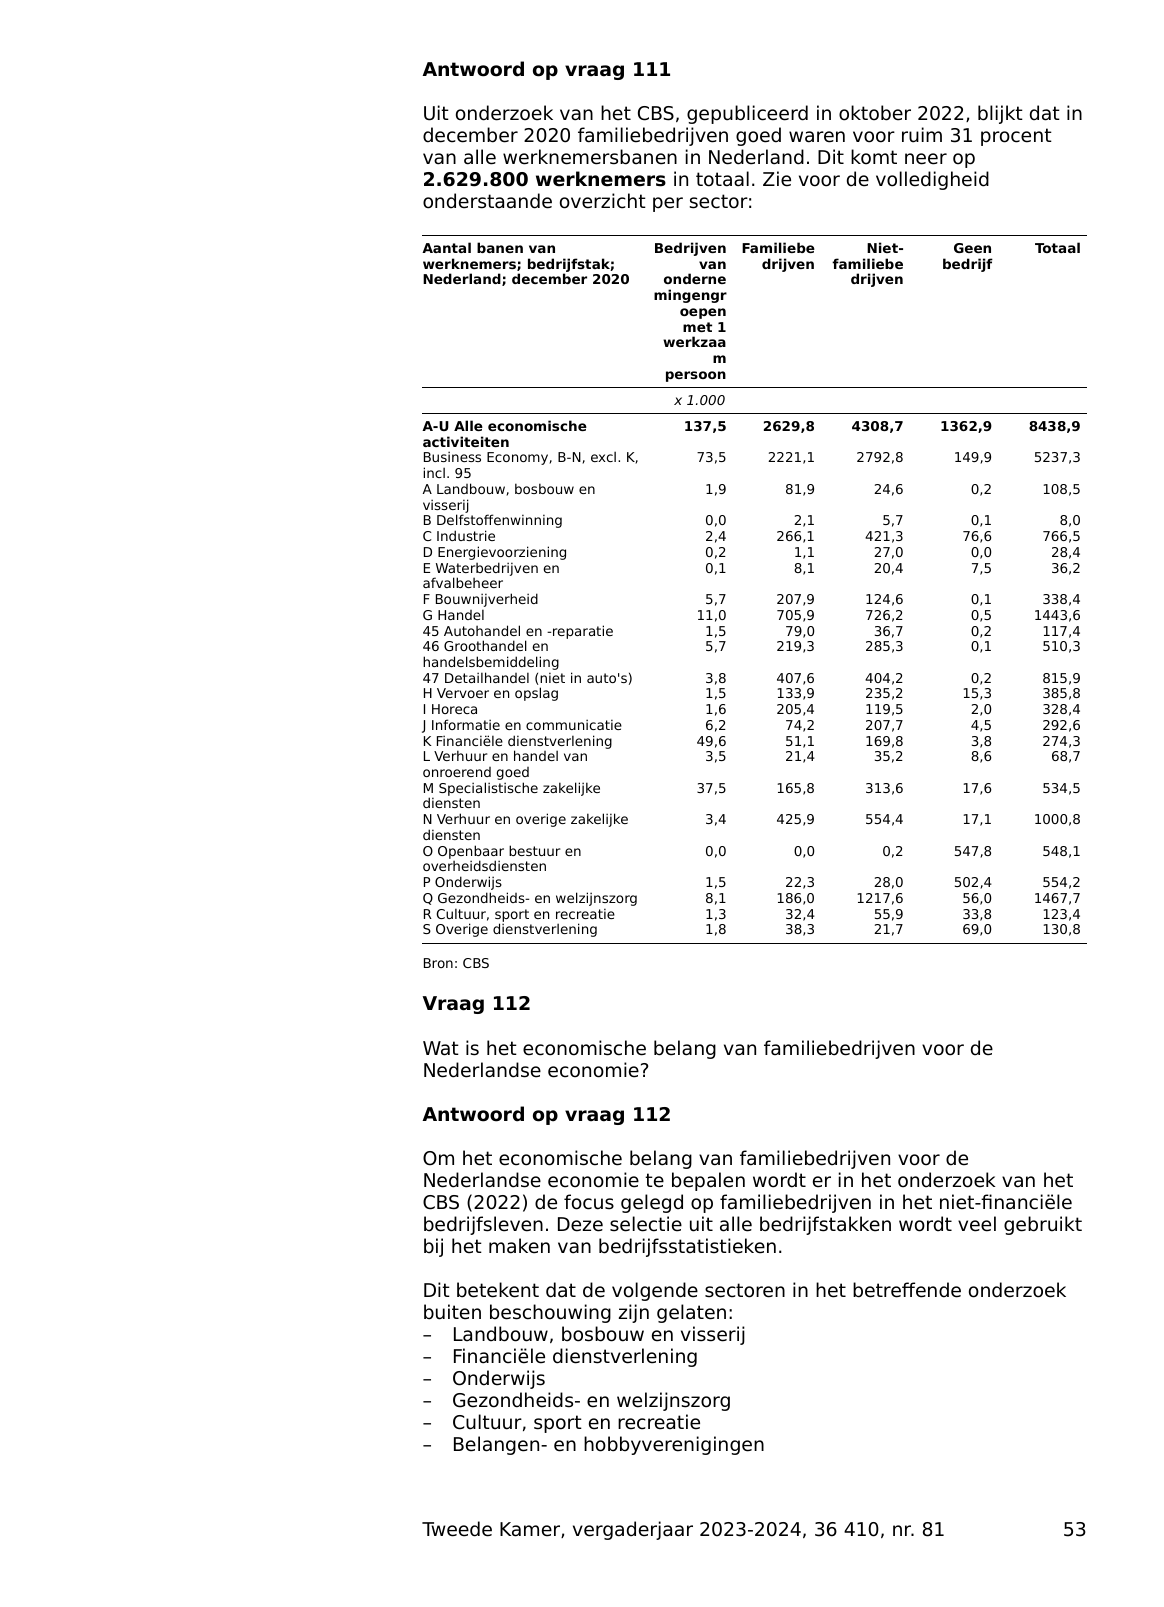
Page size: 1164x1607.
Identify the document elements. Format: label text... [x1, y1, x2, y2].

table_cell 547,8 [910, 844, 998, 875]
table_cell 21,7 [821, 922, 909, 943]
table_cell 117,4 [998, 623, 1087, 639]
table_cell A Landbouw, bosbouw en visserij [422, 482, 644, 513]
table_cell 0,5 [910, 608, 998, 623]
table_cell 165,8 [732, 781, 821, 812]
table_cell 21,4 [732, 749, 821, 781]
table_cell 207,9 [732, 592, 821, 608]
table_cell S Overige dienstverlening [422, 922, 644, 943]
table_cell I Horeca [422, 702, 644, 718]
table_cell 55,9 [821, 906, 909, 922]
text – Belangen- en hobbyverenigingen [422, 1434, 1087, 1456]
text – Landbouw, bosbouw en visserij [422, 1324, 1087, 1346]
table_cell 0,1 [910, 513, 998, 529]
table_cell 36,2 [998, 560, 1087, 592]
text Dit betekent dat de volgende sectoren in het betreffende onderzoek buiten beschouwing zijn gelaten: [422, 1280, 1087, 1324]
table_cell 108,5 [998, 482, 1087, 513]
table_cell 74,2 [732, 718, 821, 733]
table_cell B Delfstoffenwinning [422, 513, 644, 529]
table_cell 0,2 [910, 671, 998, 686]
table_cell 407,6 [732, 671, 821, 686]
table_cell 15,3 [910, 686, 998, 702]
table_cell 219,3 [732, 639, 821, 671]
table_cell 33,8 [910, 906, 998, 922]
table_cell 0,0 [644, 513, 732, 529]
table_cell 385,8 [998, 686, 1087, 702]
table_cell 37,5 [644, 781, 732, 812]
table_cell R Cultuur, sport en recreatie [422, 906, 644, 922]
table_cell D Energievoorziening [422, 545, 644, 560]
table_cell 76,6 [910, 529, 998, 545]
table_cell 404,2 [821, 671, 909, 686]
table_cell 28,4 [998, 545, 1087, 560]
table_cell 124,6 [821, 592, 909, 608]
table_cell 8,1 [644, 891, 732, 906]
table_cell 2,4 [644, 529, 732, 545]
table_cell 266,1 [732, 529, 821, 545]
table_cell 338,4 [998, 592, 1087, 608]
table_cell 119,5 [821, 702, 909, 718]
table_cell 149,9 [910, 450, 998, 482]
table_cell 4,5 [910, 718, 998, 733]
table_cell 3,5 [644, 749, 732, 781]
table_cell 169,8 [821, 734, 909, 749]
text – Cultuur, sport en recreatie [422, 1412, 1087, 1434]
text Om het economische belang van familiebedrijven voor de Nederlandse economie te bepalen wordt er in het onderzoek van het CBS (2022) de focus gelegd op familiebedrijven in het niet-financiële bedrijfsleven. Deze selectie uit alle bedrijfstakken wordt veel gebruikt bij het maken van bedrijfsstatistieken. [422, 1148, 1087, 1258]
table_cell 5237,3 [998, 450, 1087, 482]
table_cell 554,2 [998, 875, 1087, 891]
table_cell 766,5 [998, 529, 1087, 545]
table_cell 0,1 [644, 560, 732, 592]
table_cell C Industrie [422, 529, 644, 545]
table_cell 69,0 [910, 922, 998, 943]
table_cell 11,0 [644, 608, 732, 623]
table_cell 28,0 [821, 875, 909, 891]
table_cell 17,1 [910, 812, 998, 843]
table_cell 27,0 [821, 545, 909, 560]
table_cell 0,0 [644, 844, 732, 875]
table_cell 56,0 [910, 891, 998, 906]
table_cell 0,1 [910, 592, 998, 608]
table_cell 1,5 [644, 623, 732, 639]
table_cell 425,9 [732, 812, 821, 843]
table_cell M Specialistische zakelijke diensten [422, 781, 644, 812]
table_header Totaal [998, 236, 1087, 387]
table_cell 0,0 [732, 844, 821, 875]
table_cell 313,6 [821, 781, 909, 812]
table_cell 8,1 [732, 560, 821, 592]
table_cell [422, 388, 644, 413]
table_cell 705,9 [732, 608, 821, 623]
table_cell K Financiële dienstverlening [422, 734, 644, 749]
table_cell 2792,8 [821, 450, 909, 482]
table_cell 35,2 [821, 749, 909, 781]
text Wat is het economische belang van familiebedrijven voor de Nederlandse economie? [422, 1037, 1087, 1081]
subtitle Antwoord op vraag 112 [422, 1104, 1087, 1126]
table_cell x 1.000 [644, 388, 732, 413]
table_cell 1443,6 [998, 608, 1087, 623]
table_cell 79,0 [732, 623, 821, 639]
table_cell 46 Groothandel en handelsbemiddeling [422, 639, 644, 671]
table_cell 5,7 [821, 513, 909, 529]
table_cell 24,6 [821, 482, 909, 513]
table_cell 123,4 [998, 906, 1087, 922]
table_cell 328,4 [998, 702, 1087, 718]
table_cell 0,2 [644, 545, 732, 560]
table_header Bedrijven van ondernemingengroepen met 1 werkzaam persoon [644, 236, 732, 387]
table_cell 1,1 [732, 545, 821, 560]
table_cell 45 Autohandel en -reparatie [422, 623, 644, 639]
table_cell 8438,9 [998, 414, 1087, 450]
table_cell [732, 388, 821, 413]
table_cell 421,3 [821, 529, 909, 545]
table_cell 81,9 [732, 482, 821, 513]
table_cell 1,6 [644, 702, 732, 718]
table_cell 22,3 [732, 875, 821, 891]
table_cell L Verhuur en handel van onroerend goed [422, 749, 644, 781]
table_cell 5,7 [644, 592, 732, 608]
table_cell Bron: CBS [422, 944, 1087, 971]
table_cell 1,3 [644, 906, 732, 922]
table_cell 3,4 [644, 812, 732, 843]
table_cell N Verhuur en overige zakelijke diensten [422, 812, 644, 843]
table_cell 1217,6 [821, 891, 909, 906]
table_cell 502,4 [910, 875, 998, 891]
table_cell 1,5 [644, 686, 732, 702]
table_cell H Vervoer en opslag [422, 686, 644, 702]
text – Onderwijs [422, 1368, 1087, 1390]
table_cell 1000,8 [998, 812, 1087, 843]
table_cell 205,4 [732, 702, 821, 718]
table_cell 2221,1 [732, 450, 821, 482]
table_cell 8,0 [998, 513, 1087, 529]
table_cell [998, 388, 1087, 413]
table_cell 137,5 [644, 414, 732, 450]
table_cell [821, 388, 909, 413]
table_cell 130,8 [998, 922, 1087, 943]
table_cell Q Gezondheids- en welzijnszorg [422, 891, 644, 906]
table_header Geen bedrijf [910, 236, 998, 387]
table_cell 68,7 [998, 749, 1087, 781]
table_cell 186,0 [732, 891, 821, 906]
table_cell 0,2 [910, 623, 998, 639]
table_cell A-U Alle economische activiteiten [422, 414, 644, 450]
table_cell 285,3 [821, 639, 909, 671]
table_cell 7,5 [910, 560, 998, 592]
table_cell 0,2 [821, 844, 909, 875]
table_cell 2,1 [732, 513, 821, 529]
table_cell [910, 388, 998, 413]
table_cell 292,6 [998, 718, 1087, 733]
table_cell 1467,7 [998, 891, 1087, 906]
table_cell 2629,8 [732, 414, 821, 450]
table_cell 8,6 [910, 749, 998, 781]
table_cell 3,8 [910, 734, 998, 749]
text – Gezondheids- en welzijnszorg [422, 1390, 1087, 1412]
table_cell O Openbaar bestuur en overheidsdiensten [422, 844, 644, 875]
table_cell 73,5 [644, 450, 732, 482]
table_cell 36,7 [821, 623, 909, 639]
table_cell 5,7 [644, 639, 732, 671]
table_cell 6,2 [644, 718, 732, 733]
table_cell 1,5 [644, 875, 732, 891]
table_cell 548,1 [998, 844, 1087, 875]
subtitle Antwoord op vraag 111 [422, 59, 1087, 81]
table_cell F Bouwnijverheid [422, 592, 644, 608]
table_header Familiebedrijven [732, 236, 821, 387]
table_cell 38,3 [732, 922, 821, 943]
table_cell 17,6 [910, 781, 998, 812]
table_cell 1362,9 [910, 414, 998, 450]
table_header Aantal banen van werknemers; bedrijfstak; Nederland; december 2020 [422, 236, 644, 387]
table_cell 3,8 [644, 671, 732, 686]
table_cell 726,2 [821, 608, 909, 623]
table_cell G Handel [422, 608, 644, 623]
table_cell E Waterbedrijven en afvalbeheer [422, 560, 644, 592]
table_cell 207,7 [821, 718, 909, 733]
table_cell 133,9 [732, 686, 821, 702]
table_cell 49,6 [644, 734, 732, 749]
table_cell 0,0 [910, 545, 998, 560]
table_cell 4308,7 [821, 414, 909, 450]
table_cell 0,1 [910, 639, 998, 671]
table_cell 47 Detailhandel (niet in auto's) [422, 671, 644, 686]
table_cell 235,2 [821, 686, 909, 702]
text – Financiële dienstverlening [422, 1346, 1087, 1368]
table_cell 2,0 [910, 702, 998, 718]
table_cell 815,9 [998, 671, 1087, 686]
table_cell 51,1 [732, 734, 821, 749]
table_cell Business Economy, B-N, excl. K, incl. 95 [422, 450, 644, 482]
text Uit onderzoek van het CBS, gepubliceerd in oktober 2022, blijkt dat in december 2020 familiebedrijven goed waren voor ruim 31 procent van alle werknemersbanen in Nederland. Dit komt neer op 2.629.800 werknemers in totaal. Zie voor de volledigheid onderstaande overzicht per sector: [422, 103, 1087, 213]
table_cell 534,5 [998, 781, 1087, 812]
table_cell 274,3 [998, 734, 1087, 749]
table_header Niet-familiebedrijven [821, 236, 909, 387]
table_cell 0,2 [910, 482, 998, 513]
table_cell 20,4 [821, 560, 909, 592]
subtitle Vraag 112 [422, 993, 1087, 1015]
table_cell 1,9 [644, 482, 732, 513]
table_cell 1,8 [644, 922, 732, 943]
table_cell 32,4 [732, 906, 821, 922]
table_cell P Onderwijs [422, 875, 644, 891]
table_cell 510,3 [998, 639, 1087, 671]
table_cell 554,4 [821, 812, 909, 843]
table_cell J Informatie en communicatie [422, 718, 644, 733]
